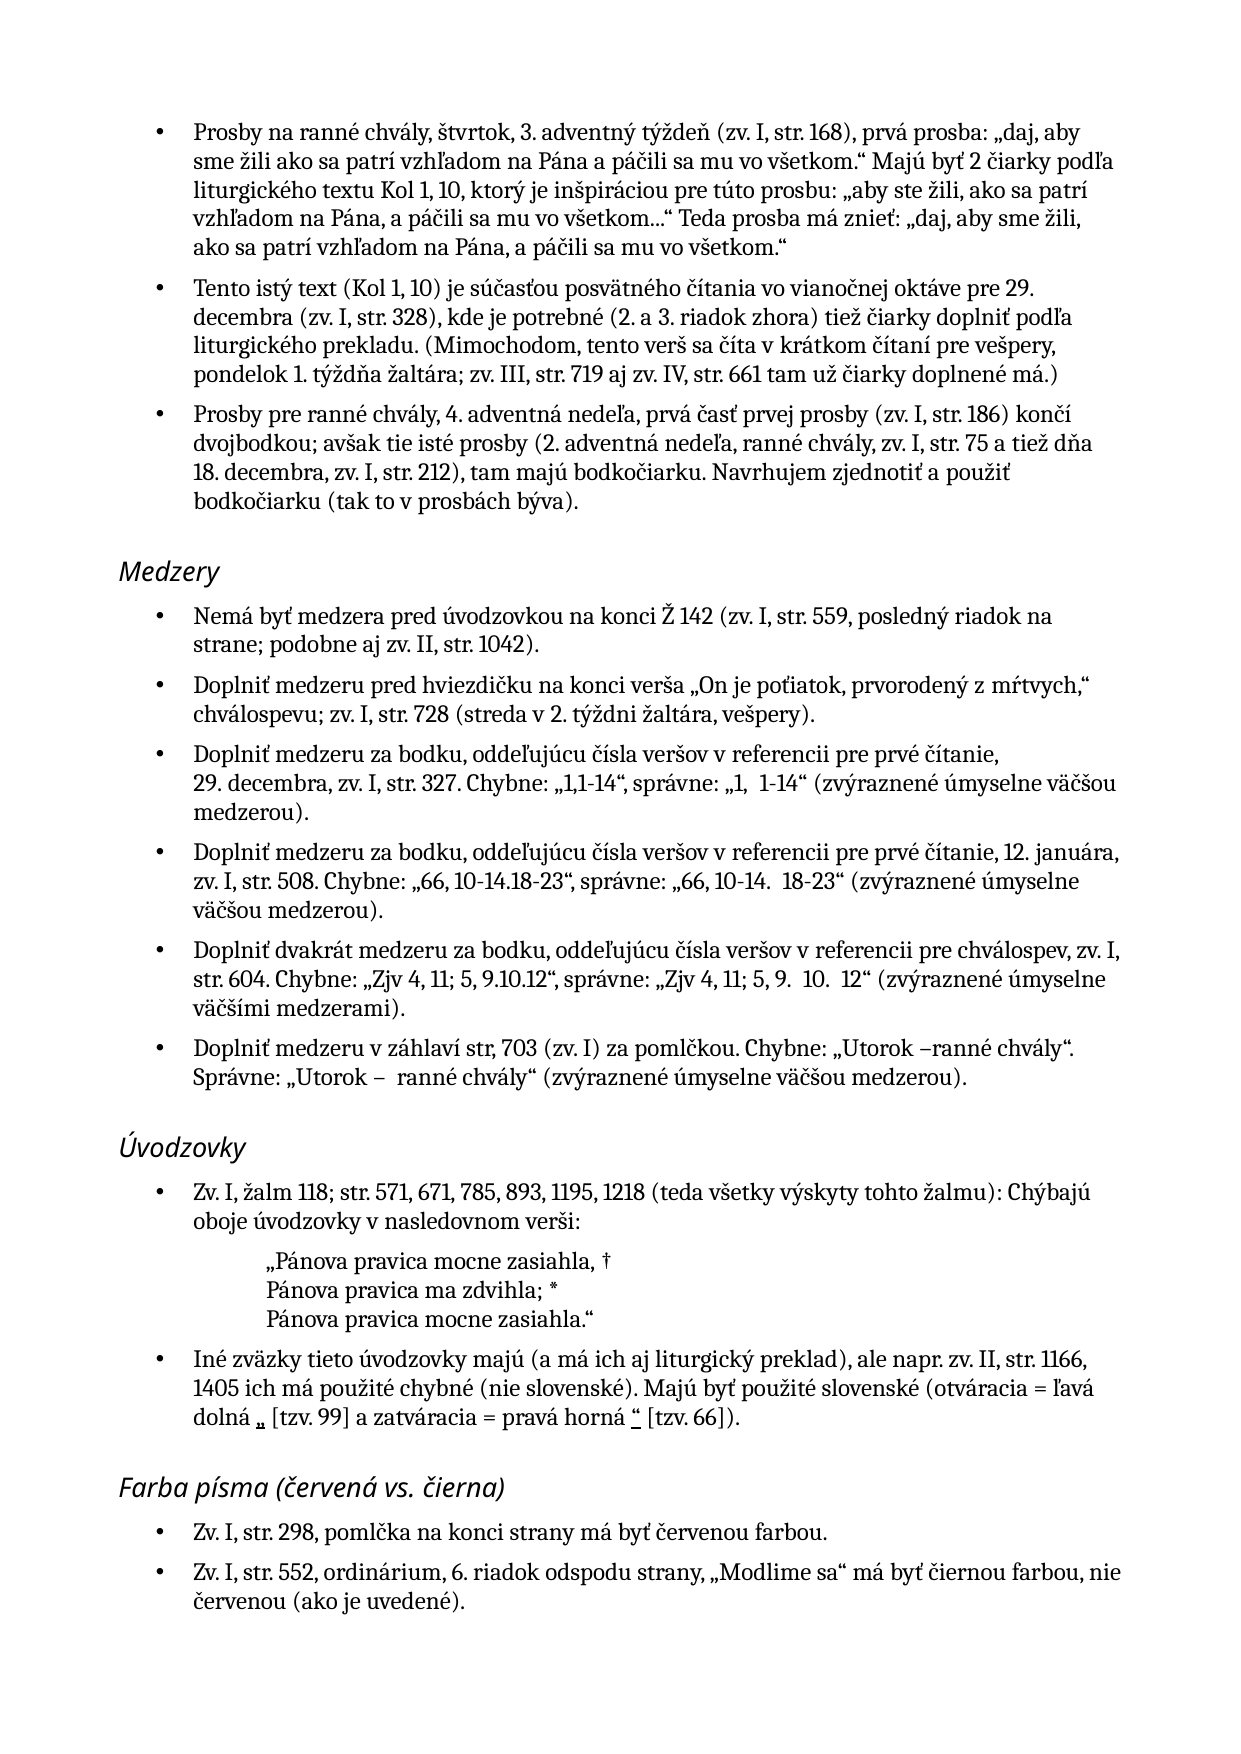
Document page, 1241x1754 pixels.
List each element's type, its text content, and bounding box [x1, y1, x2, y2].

subtitle Medzery [118, 552, 1122, 589]
list Prosby na ranné chvály, štvrtok, 3. adventný týždeň (zv. I, str. 168), prvá prosba: „daj, aby sme žili ako sa patrí vzhľadom na Pána a páčili sa mu vo všetkom.“ Majú byť 2 čiarky podľa liturgického textu Kol 1, 10, ktorý je inšpiráciou pre túto prosbu: „aby ste žili, ako sa patrí vzhľadom na Pána, a páčili sa mu vo všetkom...“ Teda prosba má znieť: „daj, aby sme žili, ako sa patrí vzhľadom na Pána, a páčili sa mu vo všetkom.“ [156, 118, 1122, 262]
list Prosby pre ranné chvály, 4. adventná nedeľa, prvá časť prvej prosby (zv. I, str. 186) končí dvojbodkou; avšak tie isté prosby (2. adventná nedeľa, ranné chvály, zv. I, str. 75 a tiež dňa 18. decembra, zv. I, str. 212), tam majú bodkočiarku. Navrhujem zjednotiť a použiť bodkočiarku (tak to v prosbách býva). [156, 400, 1122, 515]
subtitle Farba písma (červená vs. čierna) [118, 1468, 1122, 1505]
subtitle Úvodzovky [118, 1128, 1122, 1165]
text „Pánova pravica mocne zasiahla, † Pánova pravica ma zdvihla; * Pánova pravica mocne zasiahla.“ [266, 1247, 1122, 1333]
list Doplniť medzeru pred hviezdičku na konci verša „On je poťiatok, prvorodený z mŕtvych,“ chválospevu; zv. I, str. 728 (streda v 2. týždni žaltára, vešpery). [156, 671, 1122, 728]
list Doplniť dvakrát medzeru za bodku, oddeľujúcu čísla veršov v referencii pre chválospev, zv. I, str. 604. Chybne: „Zjv 4, 11; 5, 9.10.12“, správne: „Zjv 4, 11; 5, 9. 10. 12“ (zvýraznené úmyselne väčšími medzerami). [156, 936, 1122, 1022]
list Zv. I, str. 298, pomlčka na konci strany má byť červenou farbou. [156, 1517, 1122, 1546]
list Zv. I, str. 552, ordinárium, 6. riadok odspodu strany, „Modlime sa“ má byť čiernou farbou, nie červenou (ako je uvedené). [156, 1558, 1122, 1616]
list Doplniť medzeru za bodku, oddeľujúcu čísla veršov v referencii pre prvé čítanie, 29. decembra, zv. I, str. 327. Chybne: „1,1-14“, správne: „1, 1-14“ (zvýraznené úmyselne väčšou medzerou). [156, 740, 1122, 826]
list Doplniť medzeru v záhlaví str, 703 (zv. I) za pomlčkou. Chybne: „Utorok –ranné chvály“. Správne: „Utorok – ranné chvály“ (zvýraznené úmyselne väčšou medzerou). [156, 1034, 1122, 1092]
list Zv. I, žalm 118; str. 571, 671, 785, 893, 1195, 1218 (teda všetky výskyty tohto žalmu): Chýbajú oboje úvodzovky v nasledovnom verši: [156, 1178, 1122, 1235]
list Nemá byť medzera pred úvodzovkou na konci Ž 142 (zv. I, str. 559, posledný riadok na strane; podobne aj zv. II, str. 1042). [156, 602, 1122, 659]
list Doplniť medzeru za bodku, oddeľujúcu čísla veršov v referencii pre prvé čítanie, 12. januára, zv. I, str. 508. Chybne: „66, 10-14.18-23“, správne: „66, 10-14. 18-23“ (zvýraznené úmyselne väčšou medzerou). [156, 838, 1122, 924]
list Tento istý text (Kol 1, 10) je súčasťou posvätného čítania vo vianočnej oktáve pre 29. decembra (zv. I, str. 328), kde je potrebné (2. a 3. riadok zhora) tiež čiarky doplniť podľa liturgického prekladu. (Mimochodom, tento verš sa číta v krátkom čítaní pre vešpery, pondelok 1. týždňa žaltára; zv. III, str. 719 aj zv. IV, str. 661 tam už čiarky doplnené má.) [156, 274, 1122, 389]
list Iné zväzky tieto úvodzovky majú (a má ich aj liturgický preklad), ale napr. zv. II, str. 1166, 1405 ich má použité chybné (nie slovenské). Majú byť použité slovenské (otváracia = ľavá dolná „ [tzv. 99] a zatváracia = pravá horná “ [tzv. 66]). [156, 1345, 1122, 1431]
